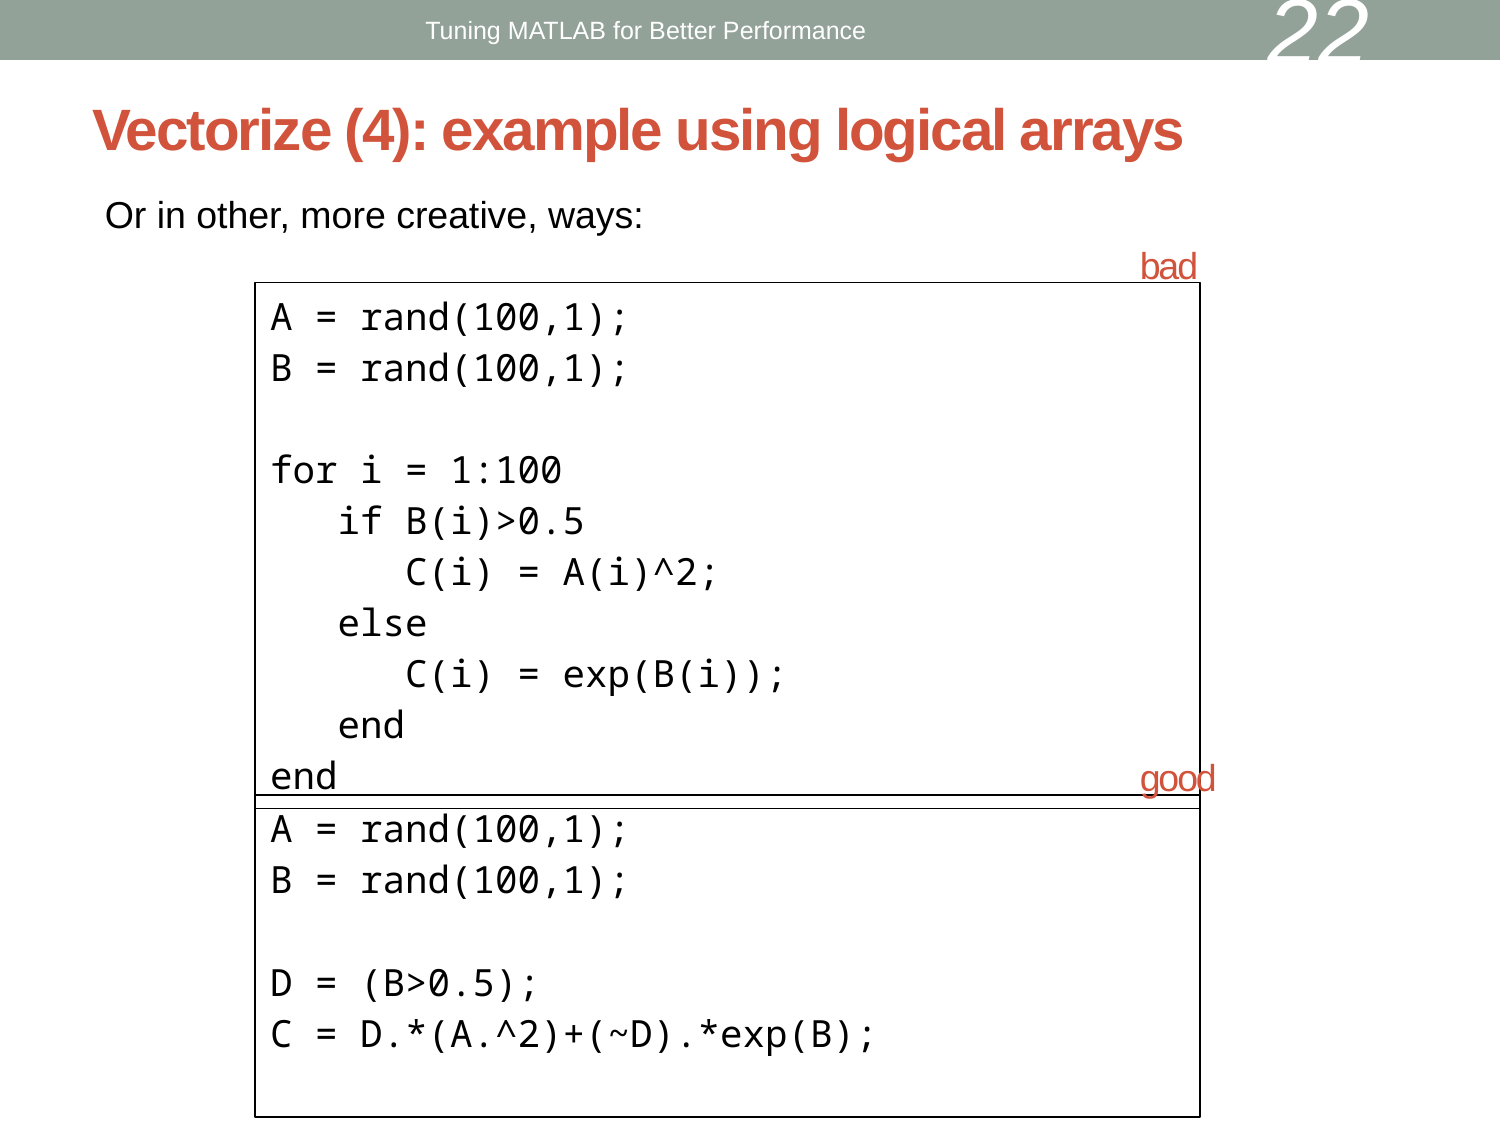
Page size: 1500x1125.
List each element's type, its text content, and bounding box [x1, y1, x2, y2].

text_box bad [1125, 237, 1216, 298]
text_box A = rand(100,1); B = rand(100,1); D = (B>0.5); C = D.*(A.^2)+(~D).*exp(B); [255, 795, 1201, 1065]
text_box Or in other, more creative, ways: [90, 187, 1351, 287]
text_box A = rand(100,1); B = rand(100,1); for i = 1:100 if B(i)>0.5 C(i) = A(i)^2; else C(i) = exp(B(i)); end end [255, 282, 1201, 723]
text_box good [1125, 750, 1246, 811]
slide_number [1252, 0, 1428, 54]
title Vectorize (4): example using logical arrays [77, 66, 1357, 188]
footer Tuning MATLAB for Better Performance [410, 3, 1086, 57]
